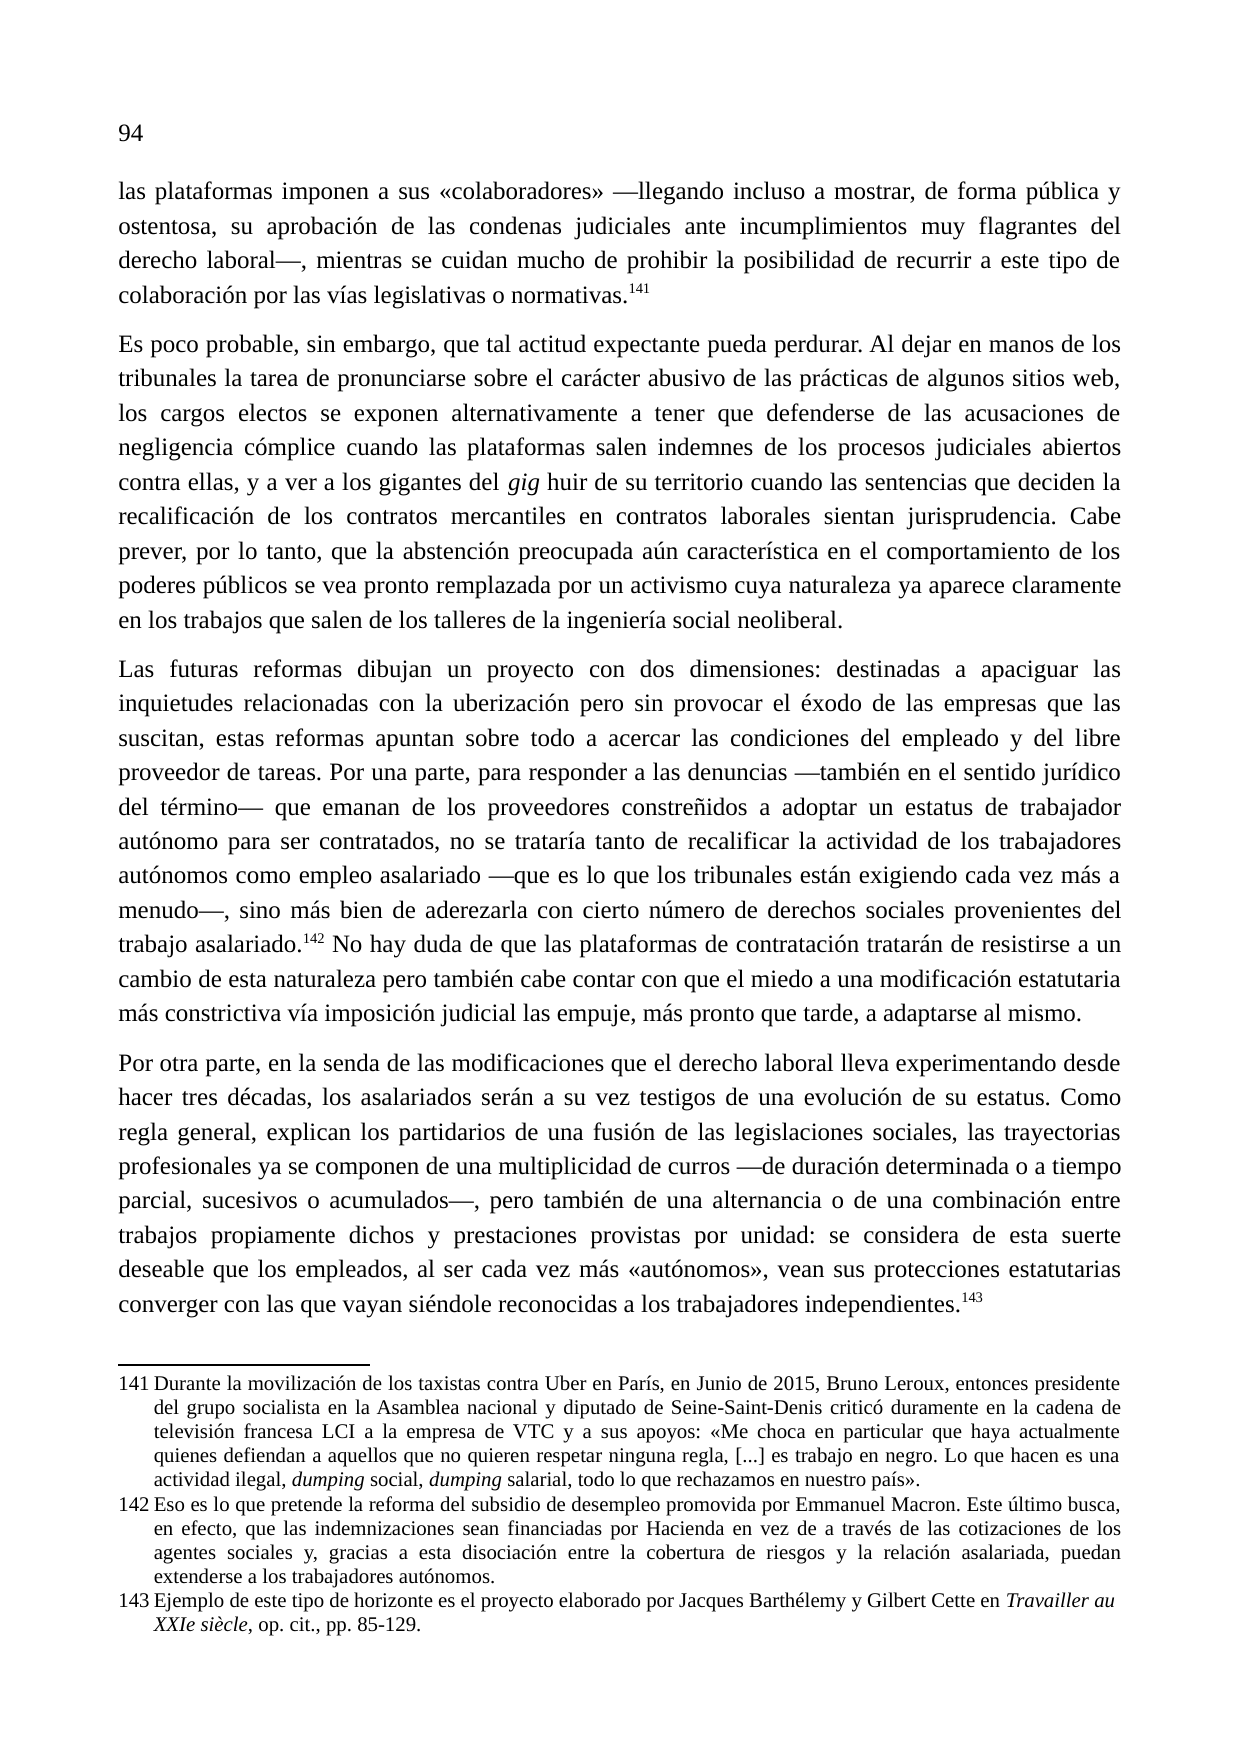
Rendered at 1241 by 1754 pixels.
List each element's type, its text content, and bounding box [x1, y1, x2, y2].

text Eso es lo que pretende la reforma del subsidio de desempleo promovida por Emmanuel Macron. Este último busca, en efecto, que las indemnizaciones sean financiadas por Hacienda en vez de a través de las cotizaciones de los agentes sociales y, gracias a esta disociación entre la cobertura de riesgos y la relación asalariada, puedan extenderse a los trabajadores autónomos. [118, 1491, 1122, 1588]
text Durante la movilización de los taxistas contra Uber en París, en Junio de 2015, Bruno Leroux, entonces presidente del grupo socialista en la Asamblea nacional y diputado de Seine-Saint-Denis criticó duramente en la cadena de televisión francesa LCI a la empresa de VTC y a sus apoyos: «Me choca en particular que haya actualmente quienes defiendan a aquellos que no quieren respetar ninguna regla, [...] es trabajo en negro. Lo que hacen es una actividad ilegal, dumping social, dumping salarial, todo lo que rechazamos en nuestro país». [118, 1371, 1122, 1491]
text Las futuras reformas dibujan un proyecto con dos dimensiones: destinadas a apaciguar las inquietudes relacionadas con la uberización pero sin provocar el éxodo de las empresas que las suscitan, estas reformas apuntan sobre todo a acercar las condiciones del empleado y del libre proveedor de tareas. Por una parte, para responder a las denuncias —también en el sentido jurídico del término— que emanan de los proveedores constreñidos a adoptar un estatus de trabajador autónomo para ser contratados, no se trataría tanto de recalificar la actividad de los trabajadores autónomos como empleo asalariado —que es lo que los tribunales están exigiendo cada vez más a menudo—, sino más bien de aderezarla con cierto número de derechos sociales provenientes del trabajo asalariado. No hay duda de que las plataformas de contratación tratarán de resistirse a un cambio de esta naturaleza pero también cabe contar con que el miedo a una modificación estatutaria más constrictiva vía imposición judicial las empuje, más pronto que tarde, a adaptarse al mismo. [118, 654, 1122, 1027]
text Ejemplo de este tipo de horizonte es el proyecto elaborado por Jacques Barthélemy y Gilbert Cette en Travailler au XXIe siècle, op. cit., pp. 85-129. [118, 1588, 1122, 1636]
text Es poco probable, sin embargo, que tal actitud expectante pueda perdurar. Al dejar en manos de los tribunales la tarea de pronunciarse sobre el carácter abusivo de las prácticas de algunos sitios web, los cargos electos se exponen alternativamente a tener que defenderse de las acusaciones de negligencia cómplice cuando las plataformas salen indemnes de los procesos judiciales abiertos contra ellas, y a ver a los gigantes del gig huir de su territorio cuando las sentencias que deciden la recalificación de los contratos mercantiles en contratos laborales sientan jurisprudencia. Cabe prever, por lo tanto, que la abstención preocupada aún característica en el comportamiento de los poderes públicos se vea pronto remplazada por un activismo cuya naturaleza ya aparece claramente en los trabajos que salen de los talleres de la ingeniería social neoliberal. [118, 329, 1122, 633]
text las plataformas imponen a sus «colaboradores» —llegando incluso a mostrar, de forma pública y ostentosa, su aprobación de las condenas judiciales ante incumplimientos muy flagrantes del derecho laboral—, mientras se cuidan mucho de prohibir la posibilidad de recurrir a este tipo de colaboración por las vías legislativas o normativas. [118, 176, 1122, 308]
text Por otra parte, en la senda de las modificaciones que el derecho laboral lleva experimentando desde hacer tres décadas, los asalariados serán a su vez testigos de una evolución de su estatus. Como regla general, explican los partidarios de una fusión de las legislaciones sociales, las trayectorias profesionales ya se componen de una multiplicidad de curros —de duración determinada o a tiempo parcial, sucesivos o acumulados—, pero también de una alternancia o de una combinación entre trabajos propiamente dichos y prestaciones provistas por unidad: se considera de esta suerte deseable que los empleados, al ser cada vez más «autónomos», vean sus protecciones estatutarias converger con las que vayan siéndole reconocidas a los trabajadores independientes. [118, 1048, 1122, 1318]
